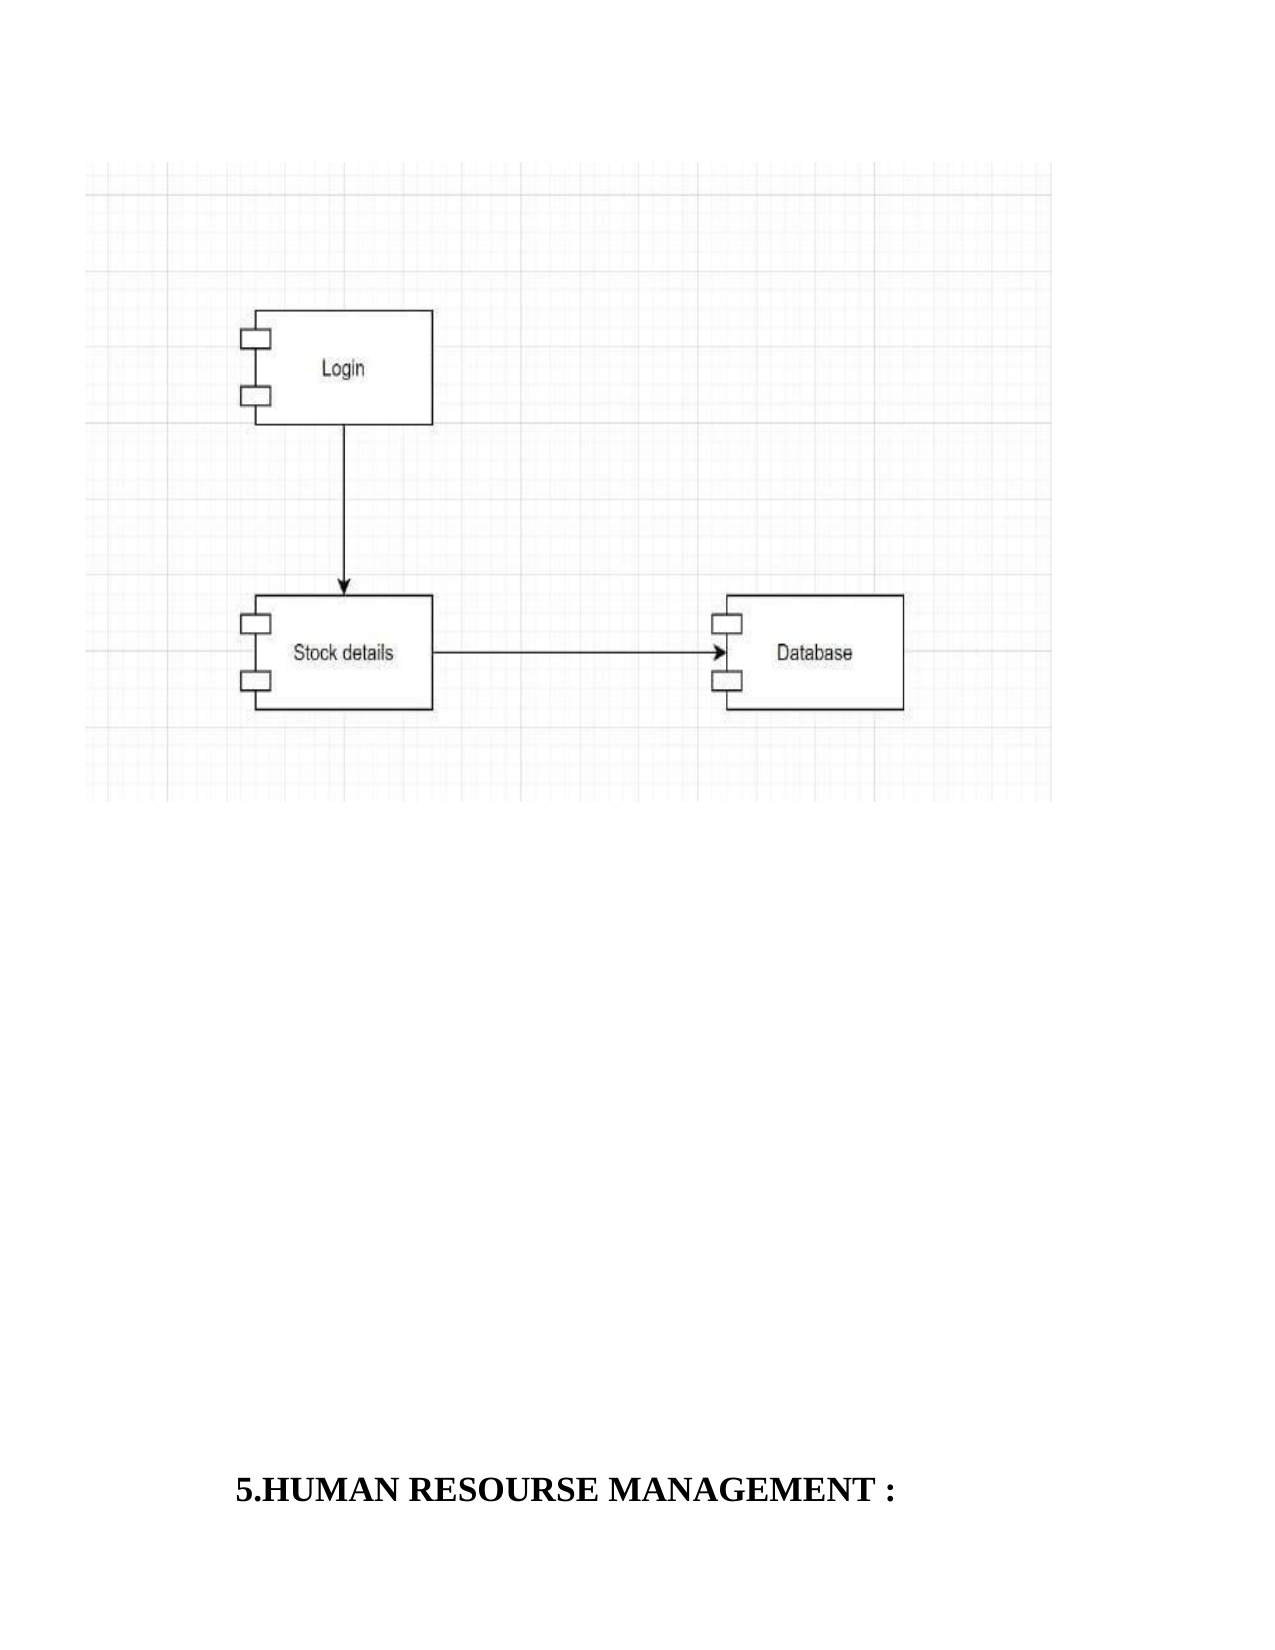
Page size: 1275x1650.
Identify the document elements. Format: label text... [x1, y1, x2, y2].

picture [85, 162, 1052, 802]
text 5.HUMAN RESOURSE MANAGEMENT : [160, 1468, 1271, 1509]
